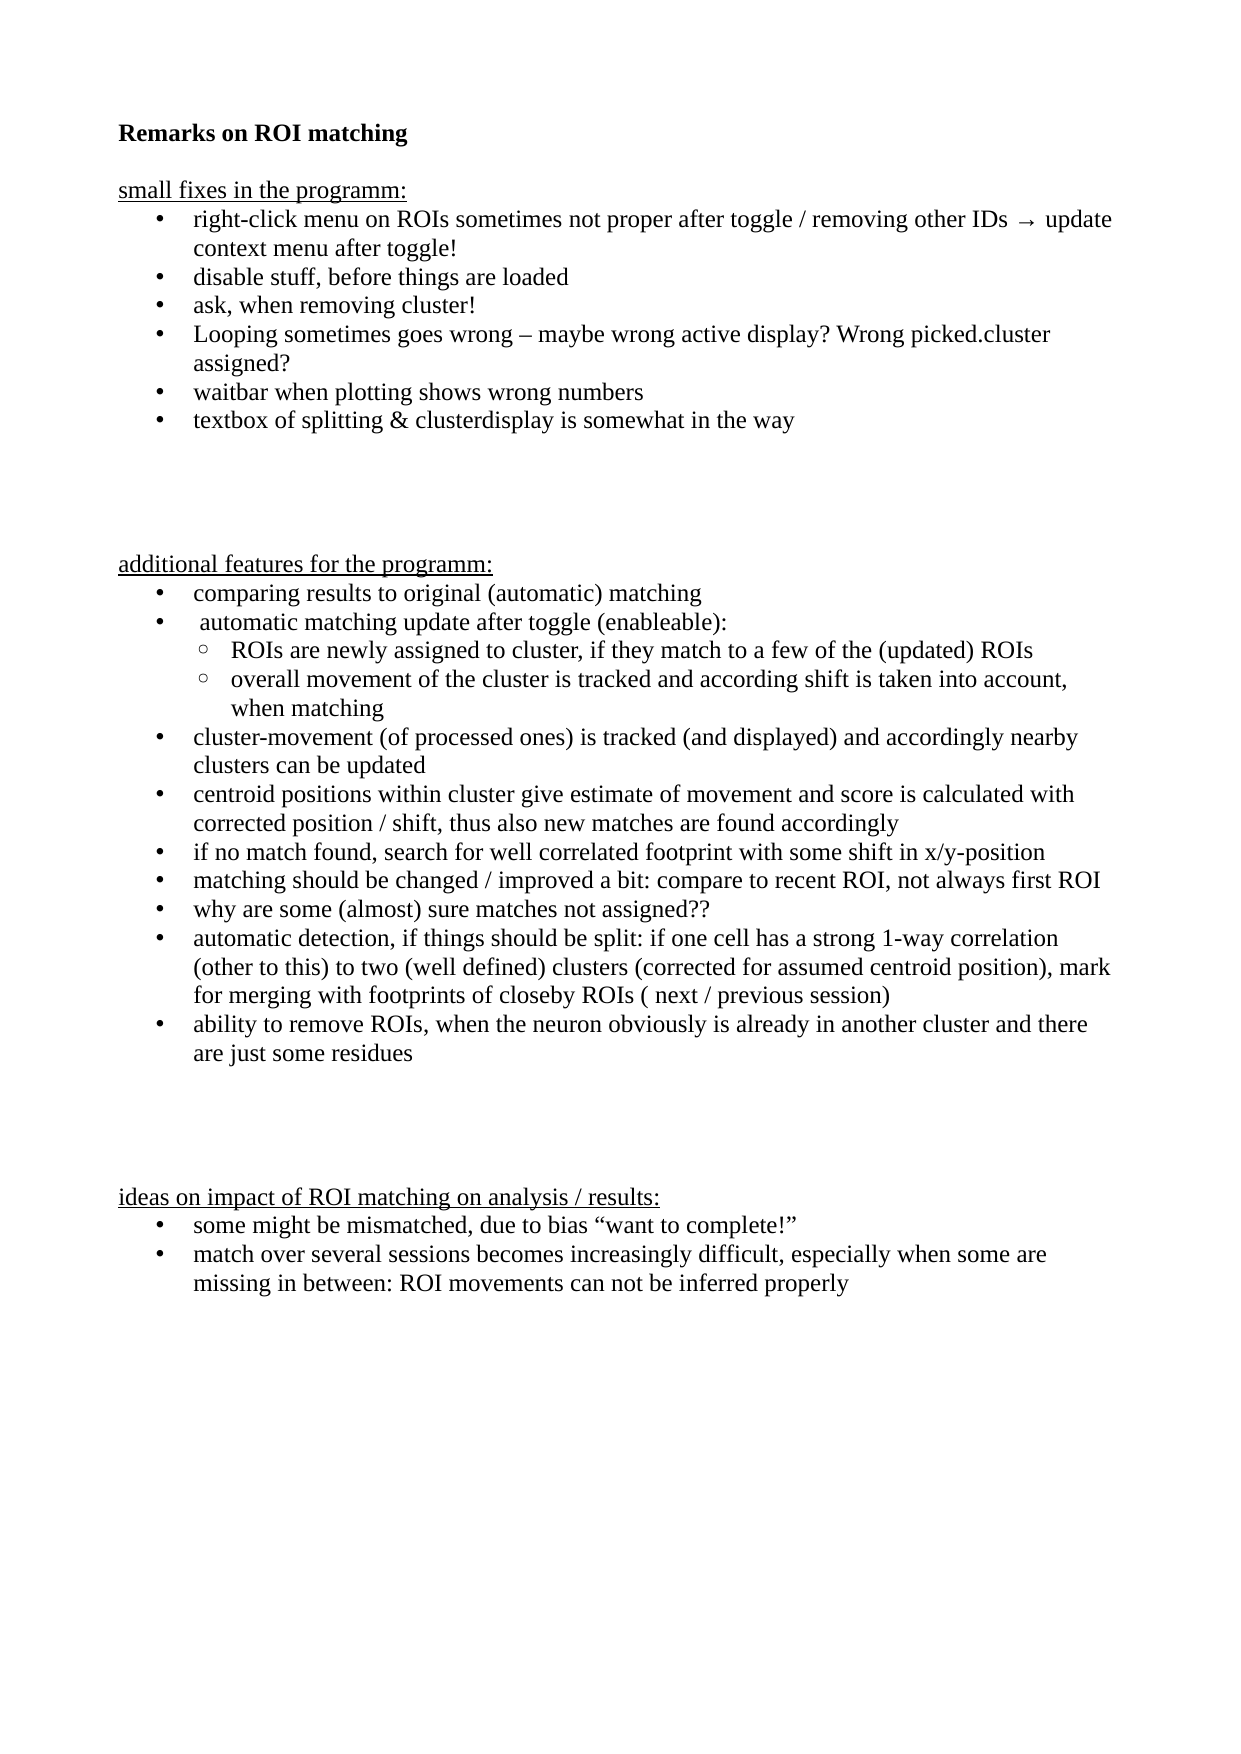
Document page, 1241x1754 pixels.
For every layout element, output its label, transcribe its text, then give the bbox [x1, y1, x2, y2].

list matching should be changed / improved a bit: compare to recent ROI, not always first ROI [156, 866, 1122, 894]
list disable stuff, before things are loaded [156, 262, 1122, 291]
text Remarks on ROI matching [118, 118, 1122, 147]
list if no match found, search for well correlated footprint with some shift in x/y-position [156, 837, 1122, 866]
list why are some (almost) sure matches not assigned?? [156, 894, 1122, 923]
list ROIs are newly assigned to cluster, if they match to a few of the (updated) ROIs [193, 636, 1122, 664]
list ability to remove ROIs, when the neuron obviously is already in another cluster and there are just some residues [156, 1009, 1122, 1067]
list overall movement of the cluster is tracked and according shift is taken into account, when matching [193, 664, 1122, 722]
list centroid positions within cluster give estimate of movement and score is calculated with corrected position / shift, thus also new matches are found accordingly [156, 779, 1122, 837]
list match over several sessions becomes increasingly difficult, especially when some are missing in between: ROI movements can not be inferred properly [156, 1239, 1122, 1297]
list textbox of splitting & clusterdisplay is somewhat in the way [156, 406, 1122, 434]
list some might be mismatched, due to bias “want to complete!” [156, 1211, 1122, 1239]
list waitbar when plotting shows wrong numbers [156, 377, 1122, 406]
list ask, when removing cluster! [156, 291, 1122, 319]
list right-click menu on ROIs sometimes not proper after toggle / removing other IDs → update context menu after toggle! [156, 204, 1122, 262]
text ideas on impact of ROI matching on analysis / results: [118, 1182, 1122, 1211]
list cluster-movement (of processed ones) is tracked (and displayed) and accordingly nearby clusters can be updated [156, 722, 1122, 779]
list automatic matching update after toggle (enableable): [156, 607, 1122, 636]
list comparing results to original (automatic) matching [156, 578, 1122, 607]
text small fixes in the programm: [118, 176, 1122, 204]
list automatic detection, if things should be split: if one cell has a strong 1-way correlation (other to this) to two (well defined) clusters (corrected for assumed centroid position), mark for merging with footprints of closeby ROIs ( next / previous session) [156, 923, 1122, 1009]
text additional features for the programm: [118, 549, 1122, 578]
list Looping sometimes goes wrong – maybe wrong active display? Wrong picked.cluster assigned? [156, 319, 1122, 377]
